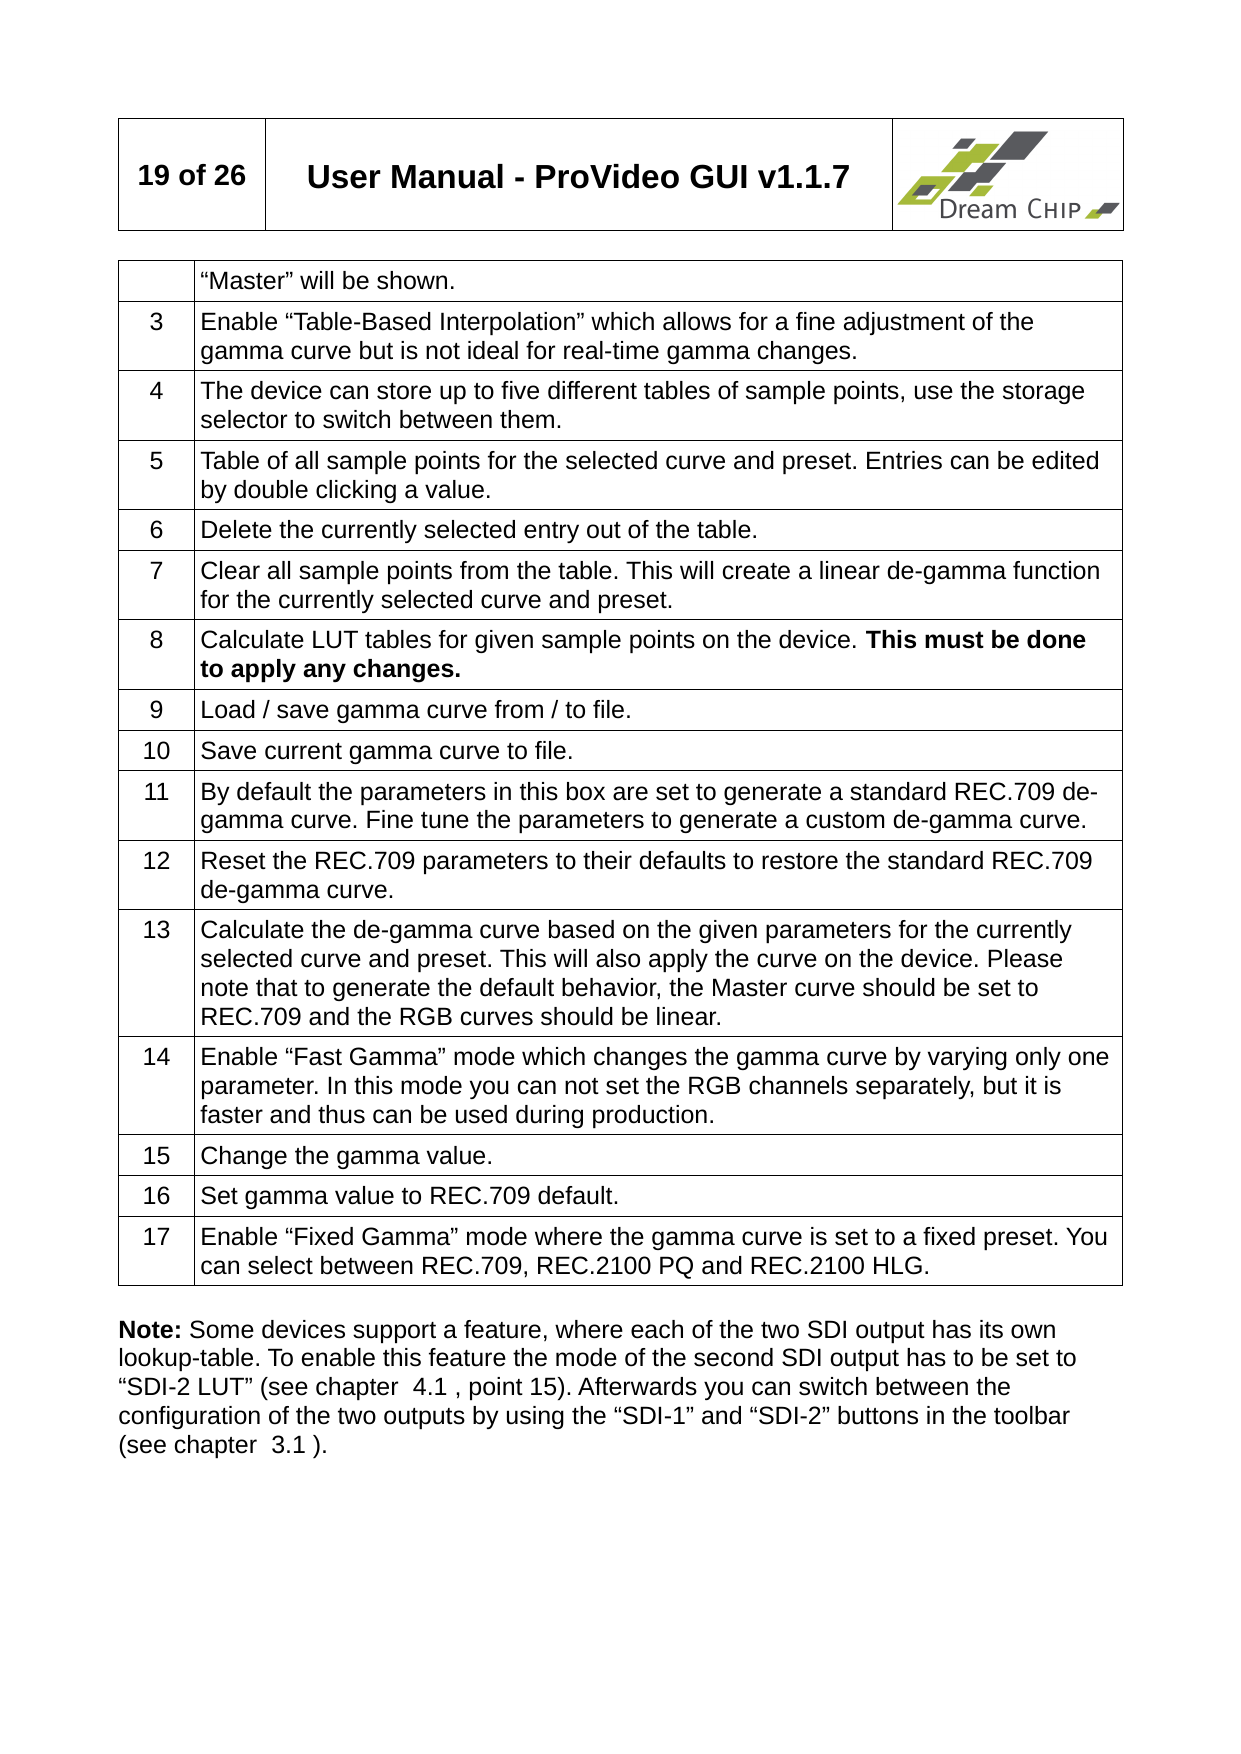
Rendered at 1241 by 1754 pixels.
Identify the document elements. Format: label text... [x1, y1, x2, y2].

table_cell 5 [119, 441, 194, 509]
table_cell Delete the currently selected entry out of the table. [195, 510, 1122, 550]
table_cell [119, 261, 194, 301]
table_cell 17 [119, 1217, 194, 1285]
table_cell Enable “Fast Gamma” mode which changes the gamma curve by varying only one parameter. In this mode you can not set the RGB channels separately, but it is faster and thus can be used during production. [195, 1037, 1122, 1134]
table_cell Change the gamma value. [195, 1135, 1122, 1175]
table_cell 7 [119, 551, 194, 619]
table_cell Calculate the de-gamma curve based on the given parameters for the currently selected curve and preset. This will also apply the curve on the device. Please note that to generate the default behavior, the Master curve should be set to REC.709 and the RGB curves should be linear. [195, 910, 1122, 1036]
table_cell Enable “Table-Based Interpolation” which allows for a fine adjustment of the gamma curve but is not ideal for real-time gamma changes. [195, 302, 1122, 370]
table_cell 4 [119, 371, 194, 439]
table_cell Set gamma value to REC.709 default. [195, 1176, 1122, 1216]
table_cell Reset the REC.709 parameters to their defaults to restore the standard REC.709 de-gamma curve. [195, 841, 1122, 909]
table_cell Enable “Fixed Gamma” mode where the gamma curve is set to a fixed preset. You can select between REC.709, REC.2100 PQ and REC.2100 HLG. [195, 1217, 1122, 1285]
table_cell Table of all sample points for the selected curve and preset. Entries can be edited by double clicking a value. [195, 441, 1122, 509]
picture [897, 130, 1120, 220]
table_cell Clear all sample points from the table. This will create a linear de-gamma function for the currently selected curve and preset. [195, 551, 1122, 619]
table_cell 8 [119, 620, 194, 689]
table_cell 13 [119, 910, 194, 1036]
table_cell The device can store up to five different tables of sample points, use the storage selector to switch between them. [195, 371, 1122, 439]
table_cell By default the parameters in this box are set to generate a standard REC.709 de-gamma curve. Fine tune the parameters to generate a custom de-gamma curve. [195, 771, 1122, 840]
table_cell 6 [119, 510, 194, 550]
table_cell 3 [119, 302, 194, 370]
text Note: Some devices support a feature, where each of the two SDI output has its own lookup-table. To enable this feature the mode of the second SDI output has to be set to “SDI-2 LUT” (see chapter 4.1, point 15). Afterwards you can switch between the configuration of the two outputs by using the “SDI-1” and “SDI-2” buttons in the toolbar (see chapter 3.1). [118, 1314, 1122, 1458]
table_cell Calculate LUT tables for given sample points on the device. This must be done to apply any changes. [195, 620, 1122, 689]
table_cell “Master” will be shown. [195, 261, 1122, 301]
table_cell 16 [119, 1176, 194, 1216]
table_cell 12 [119, 841, 194, 909]
table_cell Save current gamma curve to file. [195, 731, 1122, 770]
table_cell 14 [119, 1037, 194, 1134]
table_cell 10 [119, 731, 194, 770]
table_cell 9 [119, 690, 194, 729]
table_cell 11 [119, 771, 194, 840]
table_cell 15 [119, 1135, 194, 1175]
table_cell Load / save gamma curve from / to file. [195, 690, 1122, 729]
